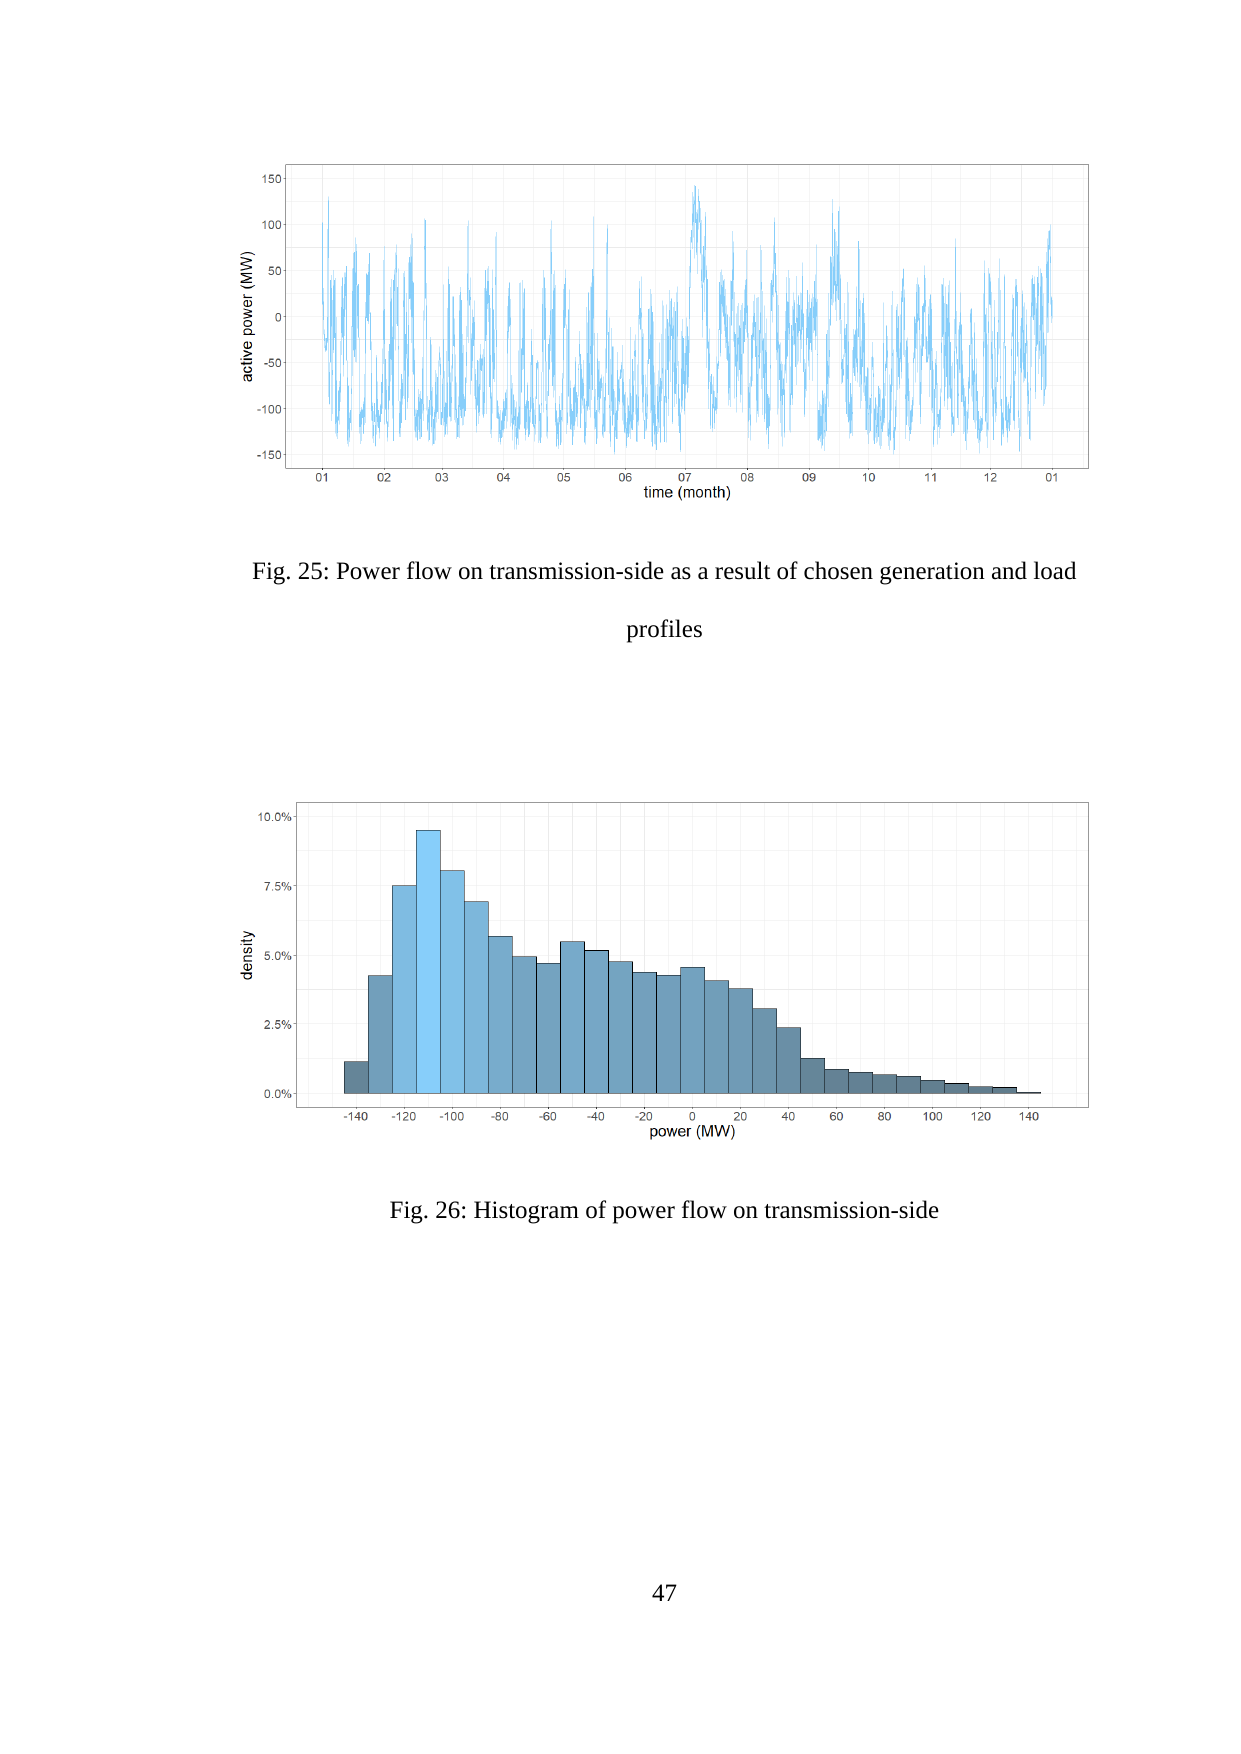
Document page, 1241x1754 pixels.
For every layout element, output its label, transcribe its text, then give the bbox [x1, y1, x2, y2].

picture [236, 160, 1093, 503]
picture [236, 798, 1093, 1142]
text Fig. 25: Power flow on transmission-side as a result of chosen generation and load profiles [236, 556, 1093, 643]
text Fig. 26: Histogram of power flow on transmission-side [236, 1195, 1093, 1224]
